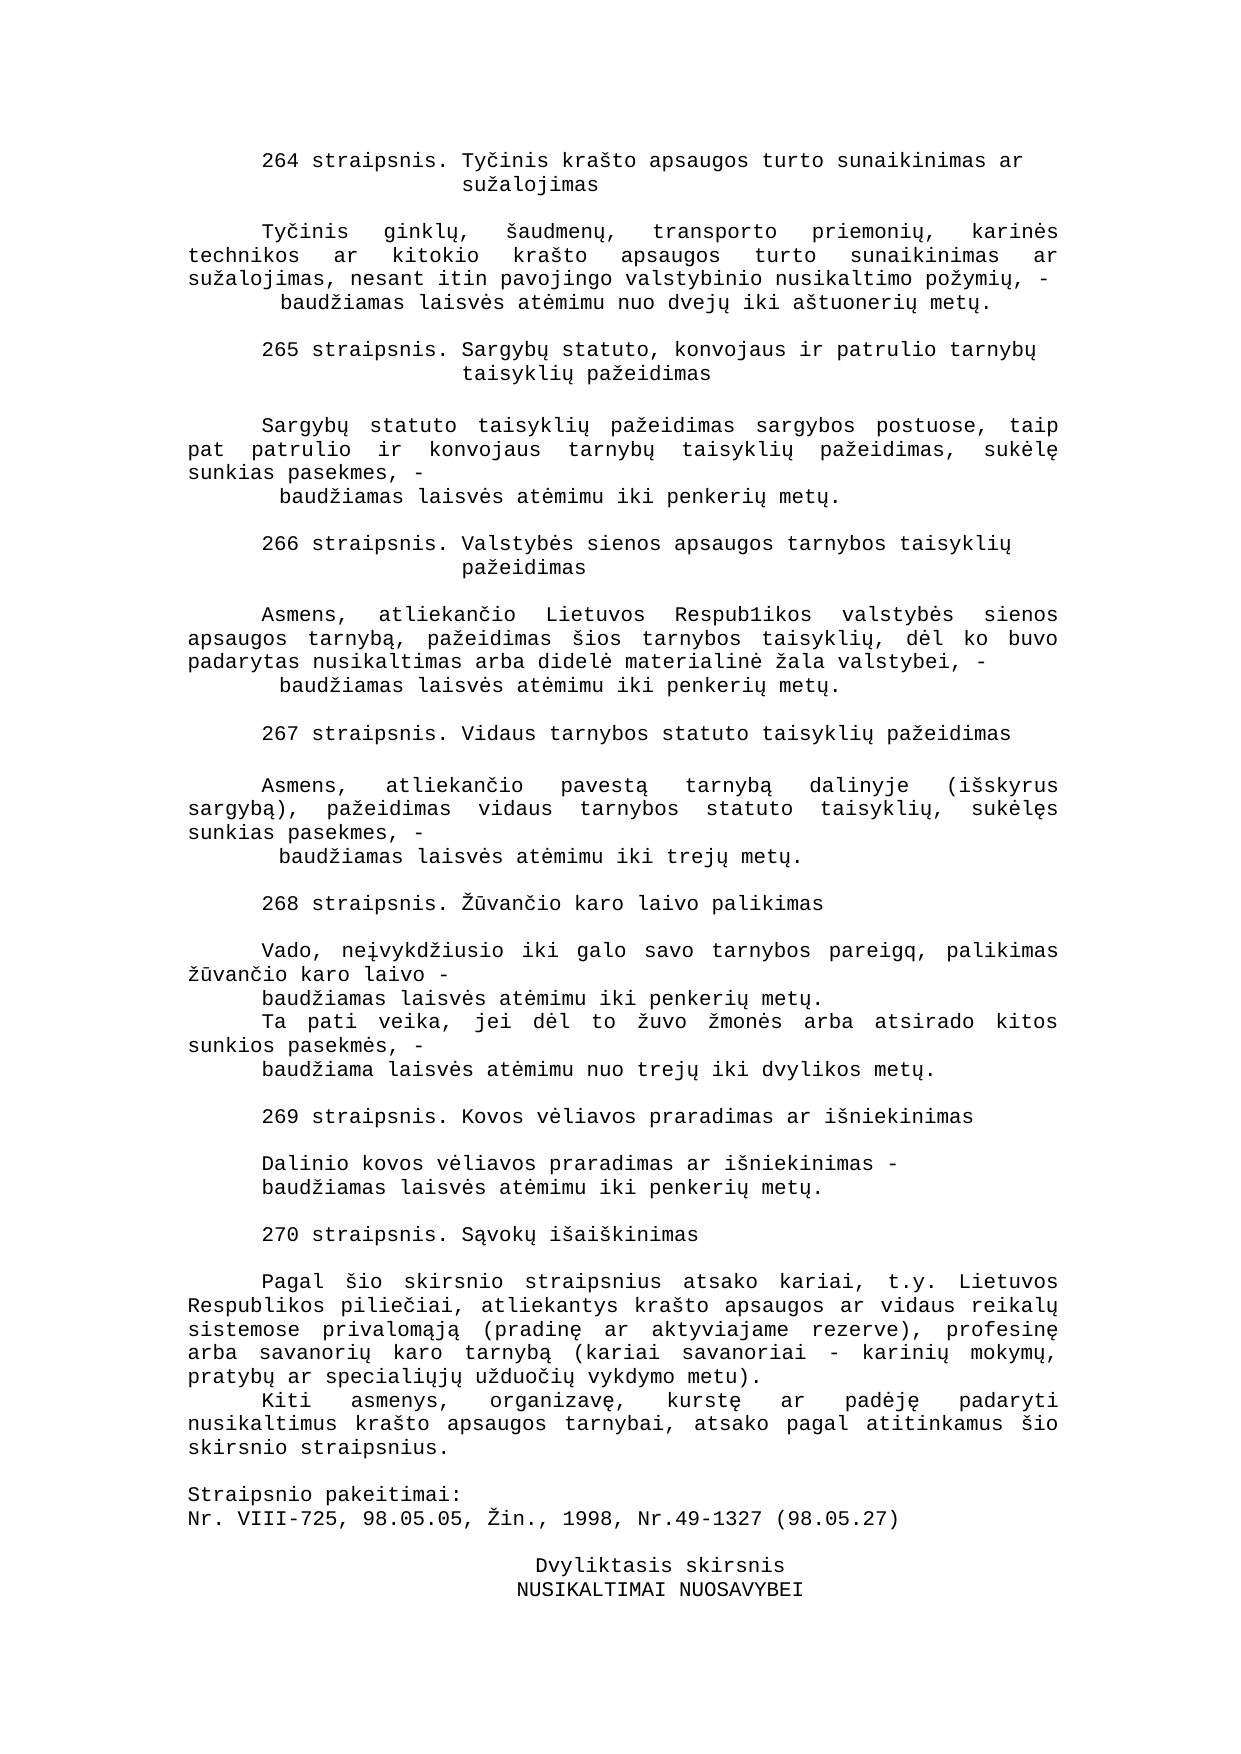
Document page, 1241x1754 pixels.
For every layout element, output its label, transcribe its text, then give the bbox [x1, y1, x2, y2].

text baudžiamas laisvės atėmimu iki trejų metų. [204, 846, 1059, 869]
text baudžiama laisvės atėmimu nuo trejų iki dvylikos metų. [207, 1058, 1059, 1082]
text taisyklių pažeidimas [261, 363, 1059, 386]
text 266 straipsnis. Valstybės sienos apsaugos tarnybos taisyklių [261, 533, 1059, 557]
text Nr. VIII-725, 98.05.05, Žin., 1998, Nr.49-1327 (98.05.27) [187, 1508, 1059, 1531]
text Vado, neįvykdžiusio iki galo savo tarnybos pareigq, palikimas žūvančio karo laivo - [187, 940, 1059, 988]
text Sargybų statuto taisyklių pažeidimas sargybos postuose, taip pat patrulio ir konvojaus tarnybų taisyklių pažeidimas, sukėlę sunkias pasekmes, - [187, 415, 1059, 486]
text Ta pati veika, jei dėl to žuvo žmonės arba atsirado kitos sunkios pasekmės, - [187, 1011, 1059, 1058]
text baudžiamas laisvės atėmimu iki penkerių metų. [205, 675, 1059, 699]
text 265 straipsnis. Sargybų statuto, konvojaus ir patrulio tarnybų [261, 339, 1059, 363]
text sužalojimas [261, 174, 1059, 197]
text Pagal šio skirsnio straipsnius atsako kariai, t.y. Lietuvos Respublikos piliečiai, atliekantys krašto apsaugos ar vidaus reikalų sistemose privalomąją (pradinę ar aktyviajame rezerve), profesinę arba savanorių karo tarnybą (kariai savanoriai - karinių mokymų, pratybų ar specialiųjų užduočių vykdymo metu). [187, 1271, 1059, 1389]
text 269 straipsnis. Kovos vėliavos praradimas ar išniekinimas [261, 1106, 1059, 1129]
text baudžiamas laisvės atėmimu iki penkerių metų. [205, 486, 1059, 510]
text Dvyliktasis skirsnis [187, 1555, 1059, 1579]
text 268 straipsnis. Žūvančio karo laivo palikimas [206, 893, 1059, 917]
text 270 straipsnis. Sąvokų išaiškinimas [205, 1224, 1059, 1248]
text baudžiamas laisvės atėmimu nuo dvejų iki aštuonerių metų. [206, 292, 1059, 316]
text Asmens, atliekančio Lietuvos Respub1ikos valstybės sienos apsaugos tarnybą, pažeidimas šios tarnybos taisyklių, dėl ko buvo padarytas nusikaltimas arba didelė materialinė žala valstybei, - [187, 604, 1059, 675]
text NUSIKALTIMAI NUOSAVYBEI [187, 1579, 1059, 1602]
text baudžiamas laisvės atėmimu iki penkerių metų. [206, 988, 1059, 1011]
text Straipsnio pakeitimai: [187, 1484, 1059, 1508]
text Asmens, atliekančio pavestą tarnybą dalinyje (išskyrus sargybą), pažeidimas vidaus tarnybos statuto taisyklių, sukėlęs sunkias pasekmes, - [187, 775, 1059, 846]
text 264 straipsnis. Tyčinis krašto apsaugos turto sunaikinimas ar [261, 150, 1059, 174]
text 267 straipsnis. Vidaus tarnybos statuto taisyklių pažeidimas [261, 722, 1059, 746]
text Tyčinis ginklų, šaudmenų, transporto priemonių, karinės technikos ar kitokio krašto apsaugos turto sunaikinimas ar sužalojimas, nesant itin pavojingo valstybinio nusikaltimo požymių, - [187, 221, 1059, 292]
text baudžiamas laisvės atėmimu iki penkerių metų. [187, 1177, 1059, 1200]
text pažeidimas [261, 557, 1059, 581]
text Dalinio kovos vėliavos praradimas ar išniekinimas - [187, 1153, 1059, 1177]
text Kiti asmenys, organizavę, kurstę ar padėję padaryti nusikaltimus krašto apsaugos tarnybai, atsako pagal atitinkamus šio skirsnio straipsnius. [187, 1389, 1059, 1461]
